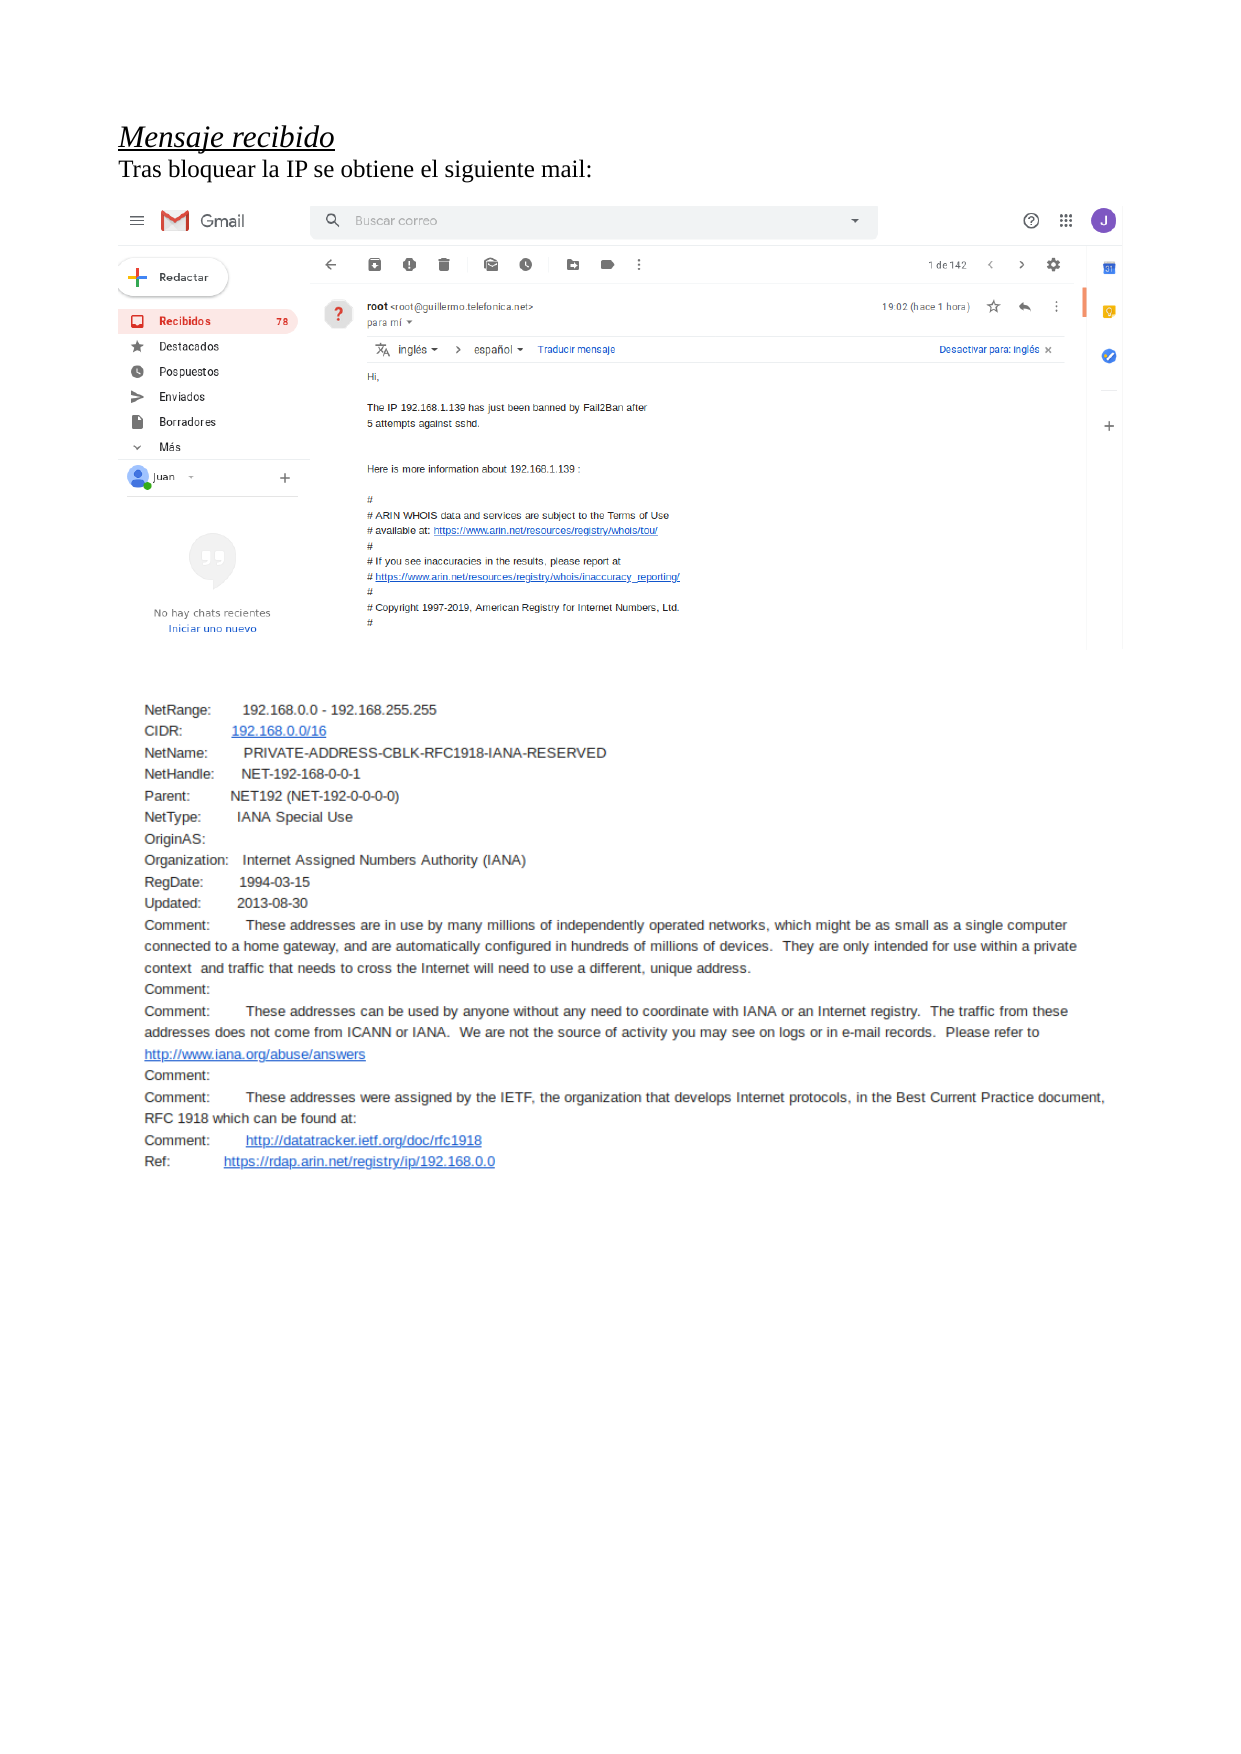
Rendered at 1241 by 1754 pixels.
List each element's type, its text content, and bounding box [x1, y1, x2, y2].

text Tras bloquear la IP se obtiene el siguiente mail: [118, 154, 1122, 183]
picture [118, 696, 1123, 1196]
picture [118, 206, 1123, 650]
text Mensaje recibido [118, 118, 1122, 154]
